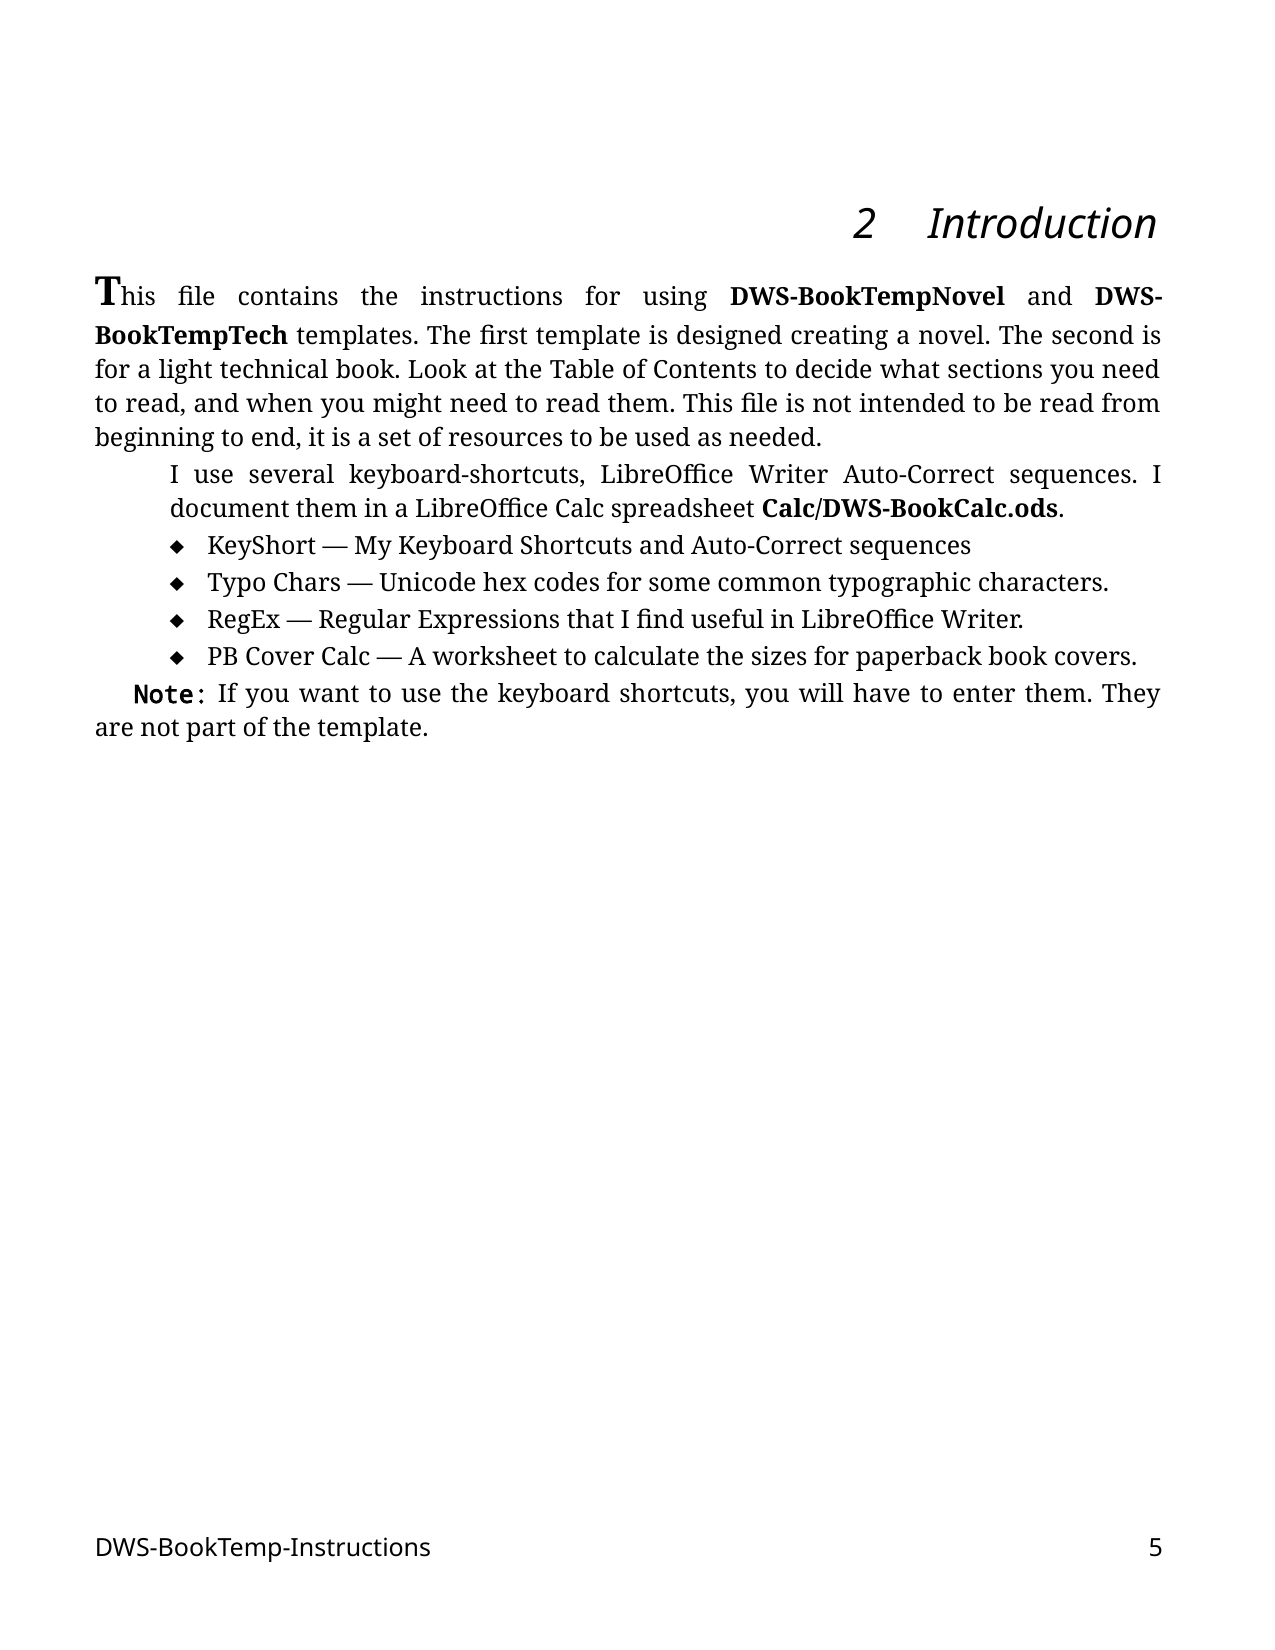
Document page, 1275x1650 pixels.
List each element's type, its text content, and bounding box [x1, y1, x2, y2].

list PB Cover Calc — A worksheet to calculate the sizes for paperback book covers. [169, 639, 1162, 673]
text Note: If you want to use the keyboard shortcuts, you will have to enter them. They are not part of the template. [94, 676, 1162, 744]
list RegEx — Regular Expressions that I find useful in LibreOffice Writer. [169, 602, 1162, 636]
subtitle Introduction [94, 194, 1162, 251]
list Typo Chars — Unicode hex codes for some common typographic characters. [169, 565, 1162, 599]
text This file contains the instructions for using DWS-BookTempNovel and DWS-BookTempTech templates. The first template is designed creating a novel. The second is for a light technical book. Look at the Table of Contents to decide what sections you need to read, and when you might need to read them. This file is not intended to be read from beginning to end, it is a set of resources to be used as needed. [94, 263, 1162, 453]
list I use several keyboard-shortcuts, LibreOffice Writer Auto-Correct sequences. I document them in a LibreOffice Calc spreadsheet Calc/DWS-BookCalc.ods. [132, 457, 1162, 525]
list KeyShort — My Keyboard Shortcuts and Auto-Correct sequences [169, 528, 1162, 562]
